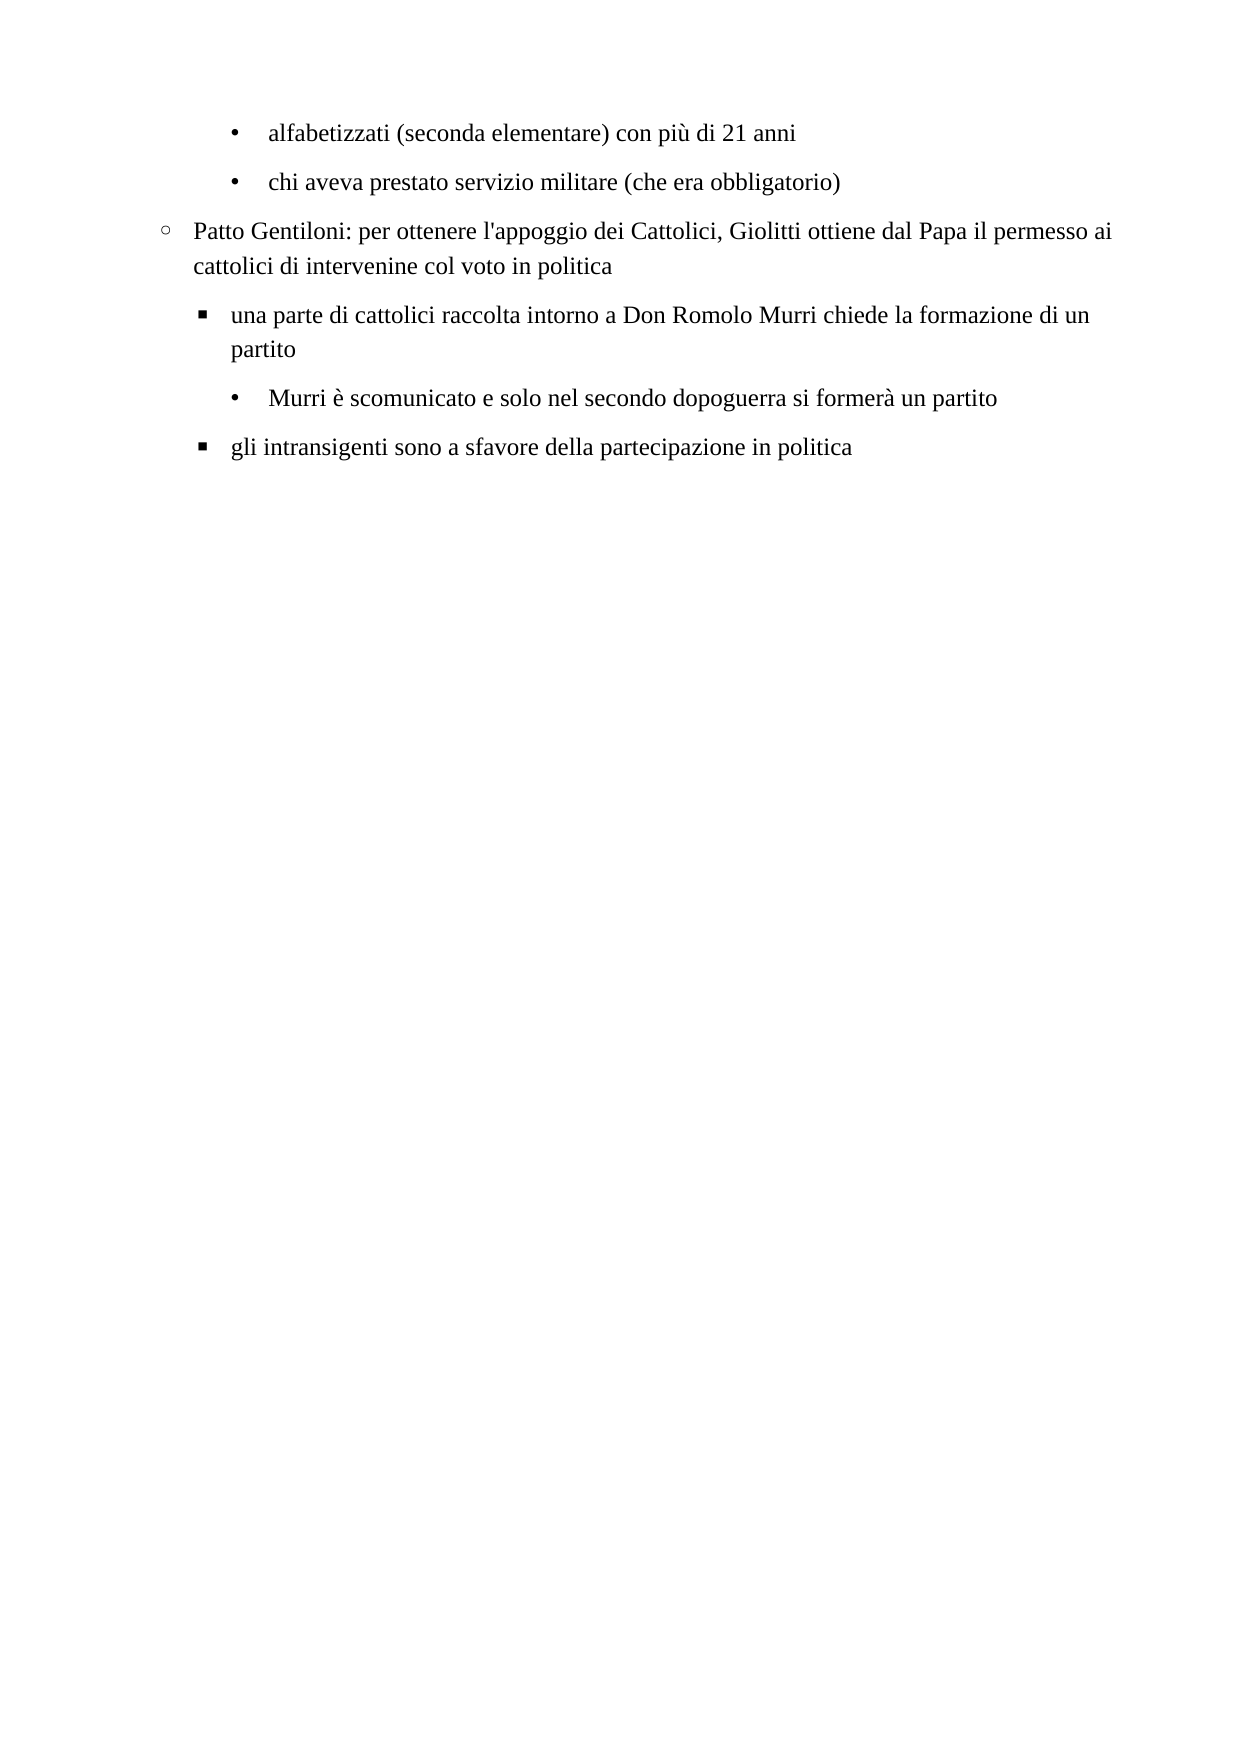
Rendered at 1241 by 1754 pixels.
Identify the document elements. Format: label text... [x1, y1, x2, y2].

list una parte di cattolici raccolta intorno a Don Romolo Murri chiede la formazione di un partito [193, 300, 1122, 363]
list chi aveva prestato servizio militare (che era obbligatorio) [231, 167, 1122, 196]
list Patto Gentiloni: per ottenere l'appoggio dei Cattolici, Giolitti ottiene dal Papa il permesso ai cattolici di intervenine col voto in politica [156, 216, 1122, 279]
list Murri è scomunicato e solo nel secondo dopoguerra si formerà un partito [231, 383, 1122, 412]
list gli intransigenti sono a sfavore della partecipazione in politica [193, 432, 1122, 461]
list alfabetizzati (seconda elementare) con più di 21 anni [231, 118, 1122, 147]
